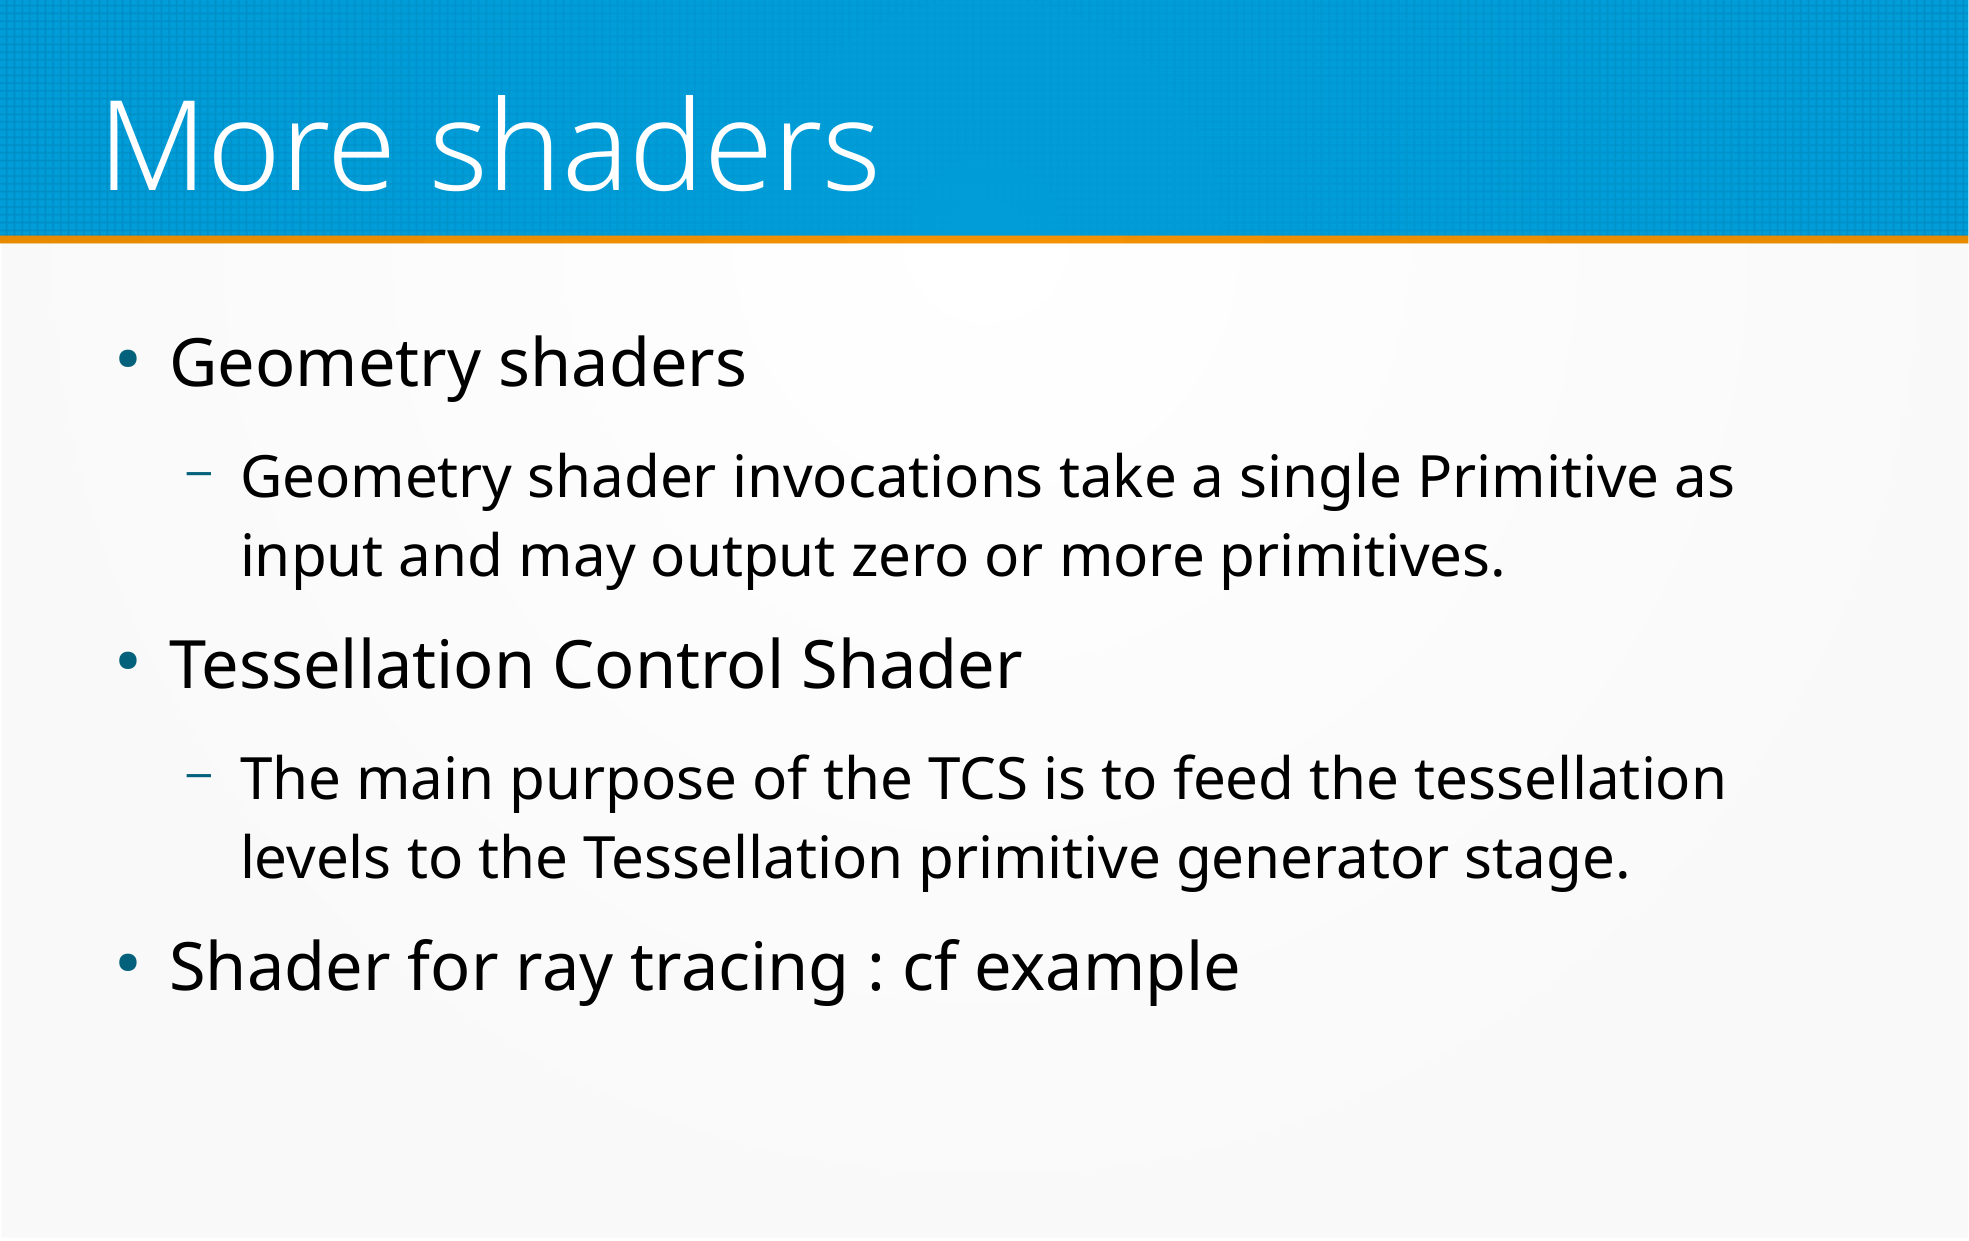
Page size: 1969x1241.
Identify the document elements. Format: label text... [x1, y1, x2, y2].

picture [0, 236, 1969, 1241]
title More shaders [98, 19, 1870, 227]
list Geometry shaders Geometry shader invocations take a single Primitive as input and may output zero or more primitives. Tessellation Control Shader The main purpose of the TCS is to feed the tessellation levels to the Tessellation primitive generator stage. Shader for ray tracing : cf example [98, 315, 1861, 1081]
